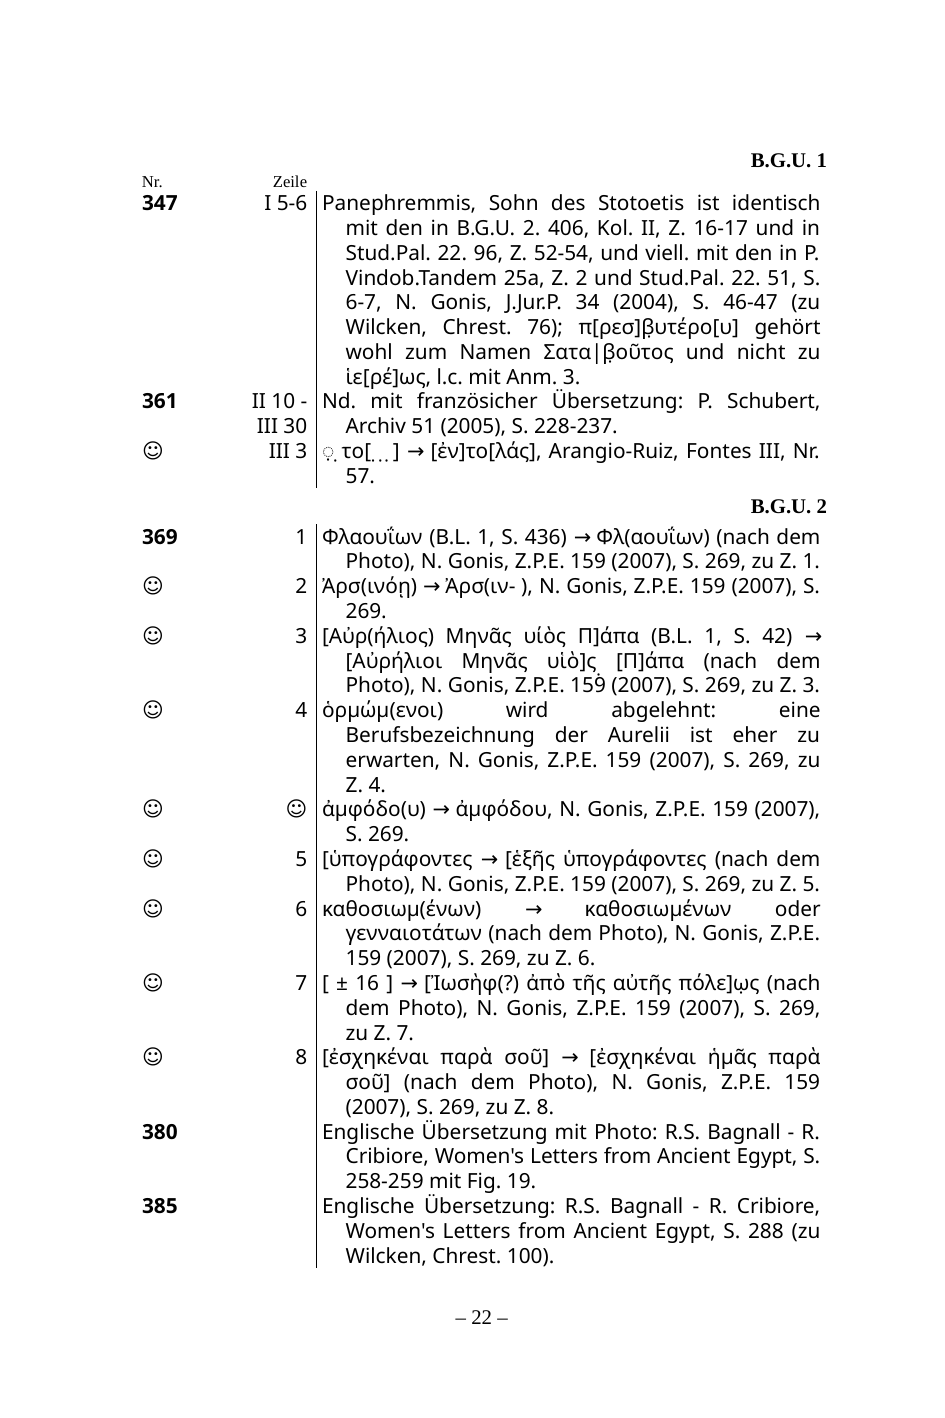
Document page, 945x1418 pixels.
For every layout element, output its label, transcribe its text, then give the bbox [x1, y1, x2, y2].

table_cell 347 [136, 191, 224, 389]
table_cell [Αὐρ(ήλιος) Μηνᾶς υίὸς Π]άπα (B.L. 1, S. 42) → [Αὐρήλιοι Μηνᾶς υἱὸ]ς̣ [Π]άπα (nach dem Photo), N. Gonis, Z.P.E. 159 (2007), S. 269, zu Z. 3. [317, 624, 827, 698]
table_cell ☺ [136, 797, 224, 847]
table_cell Englische Übersetzung mit Photo: R.S. Bagnall - R. Cribiore, Women's Letters from Ancient Egypt, S. 258-259 mit Fig. 19. [317, 1119, 827, 1194]
table_cell ☺ [136, 896, 224, 971]
table_cell ̣ ̣το[ ̣ ̣ ̣] → [ἐν]το[λάς], Arangio-Ruiz, Fontes III, Nr. 57. [317, 439, 827, 488]
table_cell ☺ [136, 624, 224, 698]
table_cell ☺ [136, 574, 224, 623]
table_cell 385 [136, 1194, 316, 1268]
table_cell 361 [136, 389, 224, 439]
table_header Φλαουΐων (B.L. 1, S. 436) → Φλ(αουΐων) (nach dem Photo), N. Gonis, Z.P.E. 159 (2007), S. 269, zu Z. 1. [317, 524, 827, 574]
subtitle B.G.U. 2 [136, 494, 827, 518]
table_cell ὁρμώμ(ενοι) wird abgelehnt: eine Berufsbezeichnung der Aurelii ist eher zu erwarten, N. Gonis, Z.P.E. 159 (2007), S. 269, zu Z. 4. [317, 698, 827, 797]
table_cell 2 [224, 574, 316, 623]
table_cell ☺ [224, 797, 316, 847]
table_cell Nd. mit französicher Übersetzung: P. Schubert, Archiv 51 (2005), S. 228-237. [317, 389, 827, 439]
table_cell Ἀρσ(ινόῃ) → Ἀρσ(ιν- ), N. Gonis, Z.P.E. 159 (2007), S. 269. [317, 574, 827, 623]
table_header 1 [224, 524, 316, 574]
table_cell II 10 - III 30 [224, 389, 316, 439]
table_cell ☺ [136, 698, 224, 797]
table_cell I 5-6 [224, 191, 316, 389]
table_cell 5 [224, 847, 316, 896]
table_cell ☺ [136, 1045, 224, 1119]
table_cell [ ± 16 ] → [Ἰωσὴφ(?) ἀπὸ τῆς αὐτῆς πόλε]ω̣ς (nach dem Photo), N. Gonis, Z.P.E. 159 (2007), S. 269, zu Z. 7. [317, 971, 827, 1045]
table_cell [ἐσχηκέναι παρὰ σοῦ] → [ἐσχηκέναι ἡμᾶς παρὰ σοῦ] (nach dem Photo), N. Gonis, Z.P.E. 159 (2007), S. 269, zu Z. 8. [317, 1045, 827, 1119]
table_cell 8 [224, 1045, 316, 1119]
table_cell [ὑπογράφοντες → [ἑξῆς ὑπογράφοντες (nach dem Photo), N. Gonis, Z.P.E. 159 (2007), S. 269, zu Z. 5. [317, 847, 827, 896]
table_cell ☺ [136, 847, 224, 896]
table_cell Panephremmis, Sohn des Stotoetis ist identisch mit den in B.G.U. 2. 406, Kol. II, Z. 16-17 und in Stud.Pal. 22. 96, Z. 52-54, und viell. mit den in P. Vindob.Tandem 25a, Z. 2 und Stud.Pal. 22. 51, S. 6-7, N. Gonis, J.Jur.P. 34 (2004), S. 46-47 (zu Wilcken, Chrest. 76); π[ρεσ]β̣υτέρο[υ] gehört wohl zum Namen Σατα|β̣οῦτος und nicht zu ἱε[ρέ]ως, l.c. mit Anm. 3. [317, 191, 827, 389]
table_cell Englische Übersetzung: R.S. Bagnall - R. Cribiore, Women's Letters from Ancient Egypt, S. 288 (zu Wilcken, Chrest. 100). [317, 1194, 827, 1268]
table_cell 380 [136, 1119, 316, 1194]
table_cell III 3 [224, 439, 316, 488]
table_cell ☺ [136, 971, 224, 1045]
table_cell 6 [224, 896, 316, 971]
table_cell ☺ [136, 439, 224, 488]
table_header 369 [136, 524, 224, 574]
table_cell 4 [224, 698, 316, 797]
table_cell 7 [224, 971, 316, 1045]
table_cell 3 [224, 624, 316, 698]
table_cell ἀμφόδο(υ) → ἀμφόδου, N. Gonis, Z.P.E. 159 (2007), S. 269. [317, 797, 827, 847]
table_cell καθοσιωμ(ένων) → καθοσιωμένων oder γενναιοτάτων (nach dem Photo), N. Gonis, Z.P.E. 159 (2007), S. 269, zu Z. 6. [317, 896, 827, 971]
